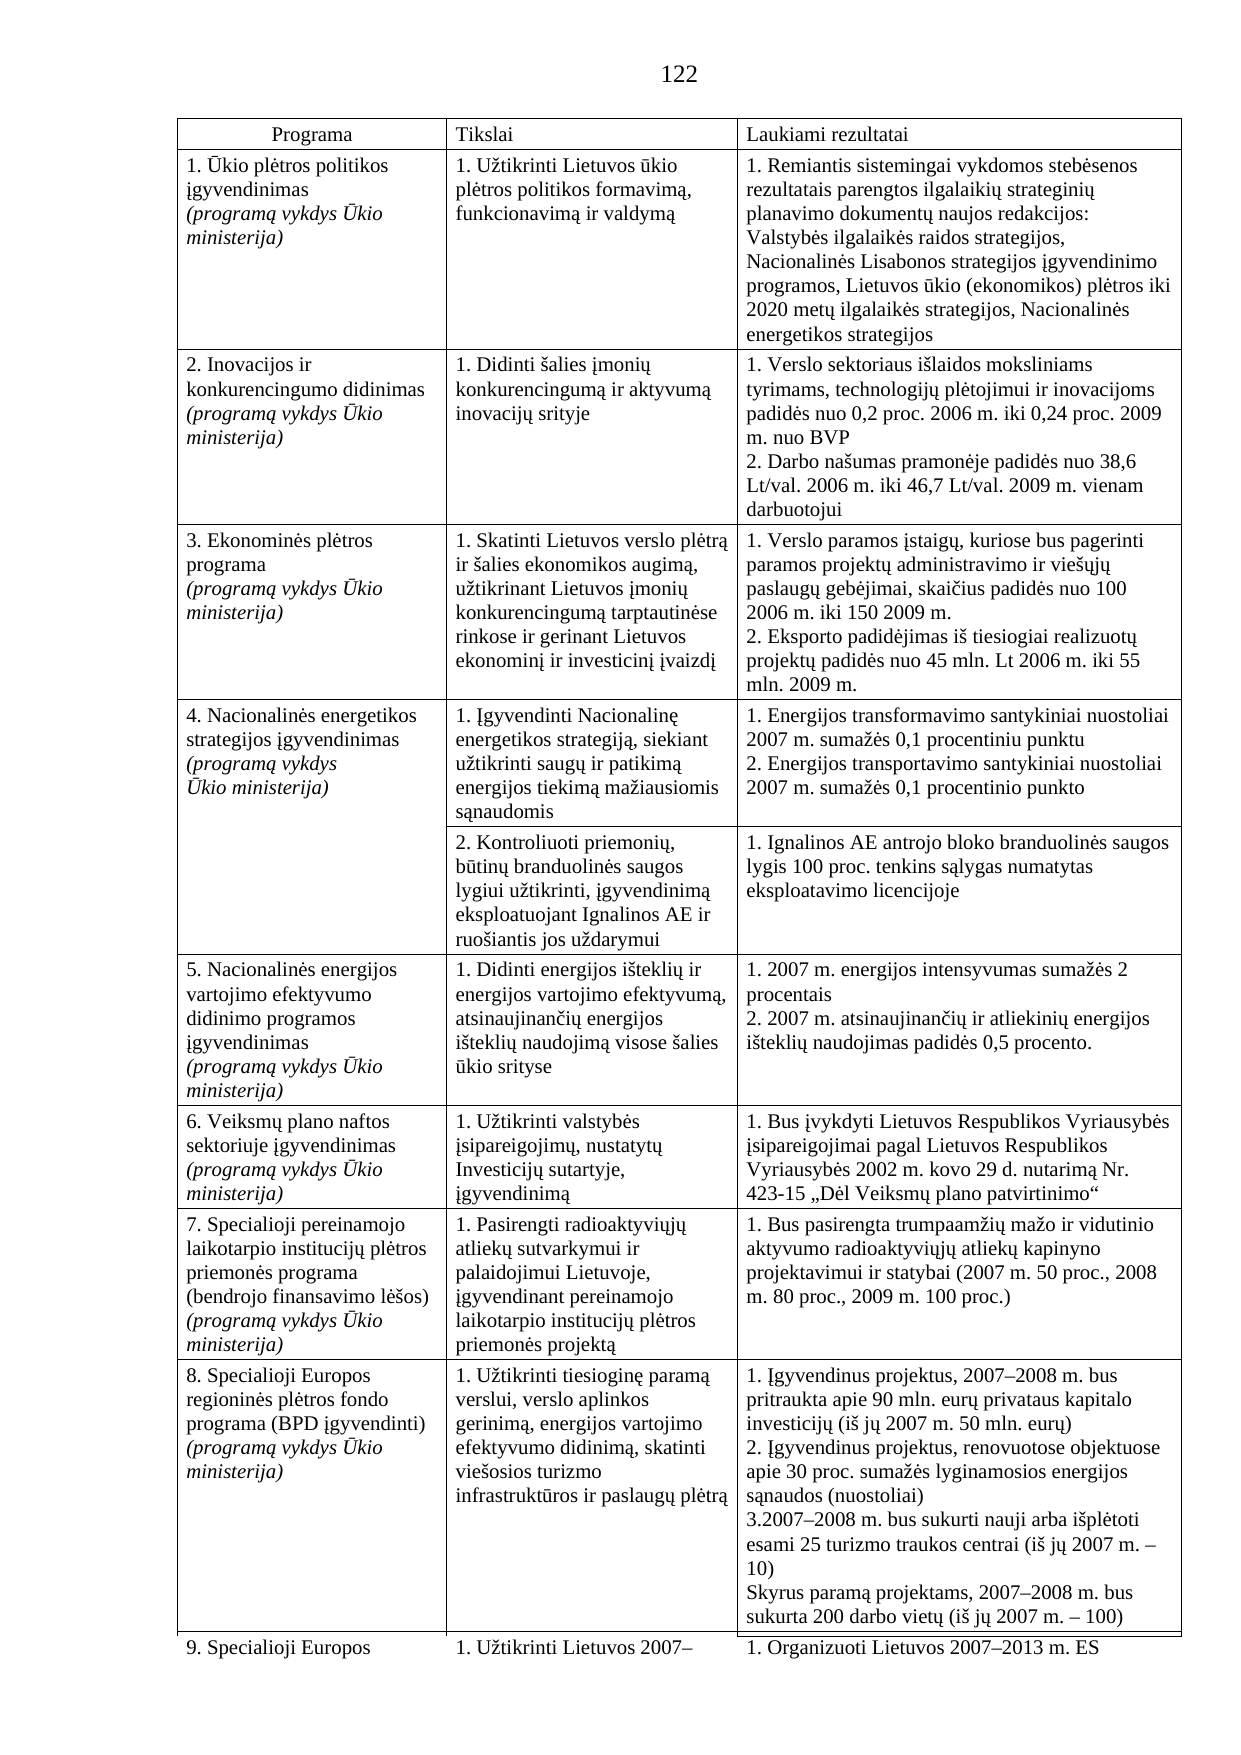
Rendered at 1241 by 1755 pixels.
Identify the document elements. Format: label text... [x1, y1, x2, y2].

table_cell 1. Įgyvendinti Nacionalinę energetikos strategiją, siekiant užtikrinti saugų ir patikimą energijos tiekimą mažiausiomis sąnaudomis [447, 700, 737, 826]
table_cell 1. Verslo sektoriaus išlaidos moksliniams tyrimams, technologijų plėtojimui ir inovacijoms padidės nuo 0,2 proc. 2006 m. iki 0,24 proc. 2009 m. nuo BVP 2. Darbo našumas pramonėje padidės nuo 38,6 Lt/val. 2006 m. iki 46,7 Lt/val. 2009 m. vienam darbuotojui [738, 350, 1181, 524]
table_cell 1. Pasirengti radioaktyviųjų atliekų sutvarkymui ir palaidojimui Lietuvoje, įgyvendinant pereinamojo laikotarpio institucijų plėtros priemonės projektą [447, 1209, 737, 1359]
table_cell 1. Užtikrinti tiesioginę paramą verslui, verslo aplinkos gerinimą, energijos vartojimo efektyvumo didinimą, skatinti viešosios turizmo infrastruktūros ir paslaugų plėtrą [447, 1360, 737, 1631]
table_cell 1. Užtikrinti Lietuvos ūkio plėtros politikos formavimą, funkcionavimą ir valdymą [447, 150, 737, 348]
table_cell 6. Veiksmų plano naftos sektoriuje įgyvendinimas (programą vykdys Ūkio ministerija) [178, 1106, 446, 1208]
table_cell 5. Nacionalinės energijos vartojimo efektyvumo didinimo programos įgyvendinimas (programą vykdys Ūkio ministerija) [178, 955, 446, 1105]
table_cell 1. Didinti šalies įmonių konkurencingumą ir aktyvumą inovacijų srityje [447, 350, 737, 524]
table_cell 1. 2007 m. energijos intensyvumas sumažės 2 procentais 2. 2007 m. atsinaujinančių ir atliekinių energijos išteklių naudojimas padidės 0,5 procento. [738, 955, 1181, 1105]
table_cell 1. Verslo paramos įstaigų, kuriose bus pagerinti paramos projektų administravimo ir viešųjų paslaugų gebėjimai, skaičius padidės nuo 100 2006 m. iki 150 2009 m. 2. Eksporto padidėjimas iš tiesiogiai realizuotų projektų padidės nuo 45 mln. Lt 2006 m. iki 55 mln. 2009 m. [738, 525, 1181, 699]
table_cell 1. Užtikrinti valstybės įsipareigojimų, nustatytų Investicijų sutartyje, įgyvendinimą [447, 1106, 737, 1208]
table_cell 8. Specialioji Europos regioninės plėtros fondo programa (BPD įgyvendinti) (programą vykdys Ūkio ministerija) [178, 1360, 446, 1631]
table_cell 4. Nacionalinės energetikos strategijos įgyvendinimas (programą vykdys Ūkio ministerija) [178, 700, 446, 826]
table_cell 2. Kontroliuoti priemonių, būtinų branduolinės saugos lygiui užtikrinti, įgyvendinimą eksploatuojant Ignalinos AE ir ruošiantis jos uždarymui [447, 827, 737, 953]
table_cell 1. Skatinti Lietuvos verslo plėtrą ir šalies ekonomikos augimą, užtikrinant Lietuvos įmonių konkurencingumą tarptautinėse rinkose ir gerinant Lietuvos ekonominį ir investicinį įvaizdį [447, 525, 737, 699]
table_cell 1. Didinti energijos išteklių ir energijos vartojimo efektyvumą, atsinaujinančių energijos išteklių naudojimą visose šalies ūkio srityse [447, 955, 737, 1105]
table_cell 1. Remiantis sistemingai vykdomos stebėsenos rezultatais parengtos ilgalaikių strateginių planavimo dokumentų naujos redakcijos: Valstybės ilgalaikės raidos strategijos, Nacionalinės Lisabonos strategijos įgyvendinimo programos, Lietuvos ūkio (ekonomikos) plėtros iki 2020 metų ilgalaikės strategijos, Nacionalinės energetikos strategijos [738, 150, 1181, 348]
table_cell 3. Ekonominės plėtros programa (programą vykdys Ūkio ministerija) [178, 525, 446, 699]
table_cell 2. Inovacijos ir konkurencingumo didinimas (programą vykdys Ūkio ministerija) [178, 350, 446, 524]
table_cell 1. Įgyvendinus projektus, 2007–2008 m. bus pritraukta apie 90 mln. eurų privataus kapitalo investicijų (iš jų 2007 m. 50 mln. eurų) 2. Įgyvendinus projektus, renovuotose objektuose apie 30 proc. sumažės lyginamosios energijos sąnaudos (nuostoliai) 3.2007–2008 m. bus sukurti nauji arba išplėtoti esami 25 turizmo traukos centrai (iš jų 2007 m. – 10) Skyrus paramą projektams, 2007–2008 m. bus sukurta 200 darbo vietų (iš jų 2007 m. – 100) [738, 1360, 1181, 1631]
table_header Programa [178, 119, 446, 149]
table_cell [178, 826, 446, 953]
table_header Tikslai [447, 119, 737, 149]
table_cell 1. Ūkio plėtros politikos įgyvendinimas (programą vykdys Ūkio ministerija) [178, 150, 446, 348]
table_cell 1. Ignalinos AE antrojo bloko branduolinės saugos lygis 100 proc. tenkins sąlygas numatytas eksploatavimo licencijoje [738, 827, 1181, 953]
table_header Laukiami rezultatai [738, 119, 1181, 149]
table_cell 1. Energijos transformavimo santykiniai nuostoliai 2007 m. sumažės 0,1 procentiniu punktu 2. Energijos transportavimo santykiniai nuostoliai 2007 m. sumažės 0,1 procentinio punkto [738, 700, 1181, 826]
table_cell 1. Bus įvykdyti Lietuvos Respublikos Vyriausybės įsipareigojimai pagal Lietuvos Respublikos Vyriausybės 2002 m. kovo 29 d. nutarimą Nr. 423-15 „Dėl Veiksmų plano patvirtinimo“ [738, 1106, 1181, 1208]
table_cell 7. Specialioji pereinamojo laikotarpio institucijų plėtros priemonės programa (bendrojo finansavimo lėšos) (programą vykdys Ūkio ministerija) [178, 1209, 446, 1359]
table_cell 1. Bus pasirengta trumpaamžių mažo ir vidutinio aktyvumo radioaktyviųjų atliekų kapinyno projektavimui ir statybai (2007 m. 50 proc., 2008 m. 80 proc., 2009 m. 100 proc.) [738, 1209, 1181, 1359]
